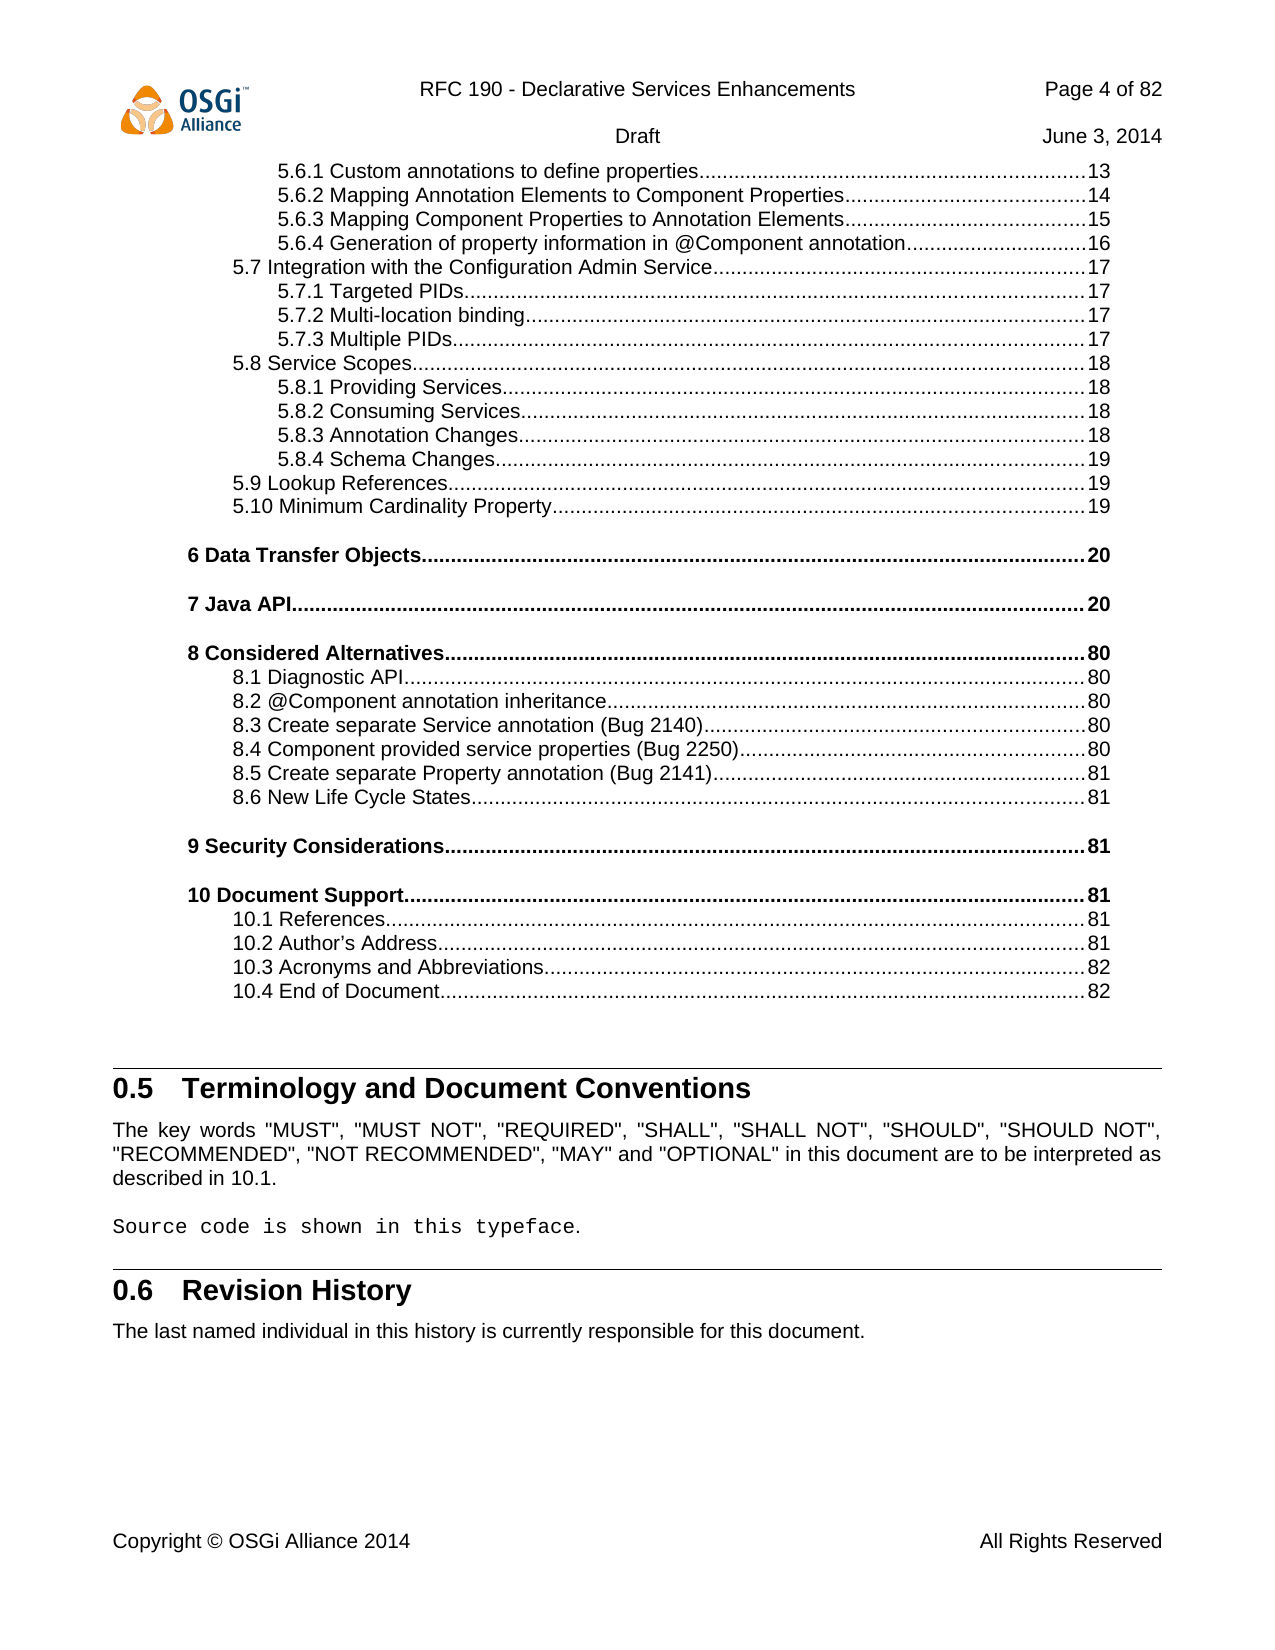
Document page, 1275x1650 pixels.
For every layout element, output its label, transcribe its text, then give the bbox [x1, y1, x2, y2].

text 5.8.3 Annotation Changes 18 [277, 422, 1162, 446]
text 8.3 Create separate Service annotation (Bug 2140) 80 [232, 713, 1162, 737]
text The last named individual in this history is currently responsible for this document. [112, 1318, 1162, 1342]
text 6 Data Transfer Objects 20 [187, 543, 1162, 567]
text 5.8.4 Schema Changes 19 [277, 446, 1162, 470]
text 5.7.3 Multiple PIDs 17 [277, 327, 1162, 351]
text 8.2 @Component annotation inheritance 80 [232, 689, 1162, 713]
text 10.4 End of Document 82 [232, 979, 1162, 1003]
text 5.8.1 Providing Services 18 [277, 374, 1162, 398]
text Source code is shown in this typeface. [112, 1214, 1162, 1240]
text 8 Considered Alternatives 80 [187, 641, 1162, 665]
text 5.9 Lookup References 19 [232, 470, 1162, 494]
text 8.6 New Life Cycle States 81 [232, 785, 1162, 809]
text 5.8.2 Consuming Services 18 [277, 398, 1162, 422]
text 5.7.1 Targeted PIDs 17 [277, 279, 1162, 303]
subtitle Revision History [112, 1270, 1162, 1306]
text 5.7 Integration with the Configuration Admin Service 17 [232, 255, 1162, 279]
picture [113, 78, 257, 142]
text 9 Security Considerations 81 [187, 834, 1162, 858]
text 8.5 Create separate Property annotation (Bug 2141) 81 [232, 761, 1162, 785]
text 10 Document Support 81 [187, 883, 1162, 907]
text The key words "MUST", "MUST NOT", "REQUIRED", "SHALL", "SHALL NOT", "SHOULD", "SHOULD NOT", "RECOMMENDED", "NOT RECOMMENDED", "MAY" and "OPTIONAL" in this document are to be interpreted as described in 1. [112, 1117, 1162, 1189]
text 10.3 Acronyms and Abbreviations 82 [232, 955, 1162, 979]
text 5.6.4 Generation of property information in @Component annotation 16 [277, 231, 1162, 255]
text 5.6.2 Mapping Annotation Elements to Component Properties 14 [277, 183, 1162, 207]
text 8.1 Diagnostic API 80 [232, 665, 1162, 689]
text 10.2 Author’s Address 81 [232, 931, 1162, 955]
text 8.4 Component provided service properties (Bug 2250) 80 [232, 737, 1162, 761]
text 5.10 Minimum Cardinality Property 19 [232, 494, 1162, 518]
text 5.7.2 Multi-location binding 17 [277, 303, 1162, 327]
text 5.8 Service Scopes 18 [232, 351, 1162, 374]
text 7 Java API 20 [187, 592, 1162, 616]
text 5.6.1 Custom annotations to define properties 13 [277, 159, 1162, 183]
subtitle Terminology and Document Conventions [112, 1069, 1162, 1105]
text 5.6.3 Mapping Component Properties to Annotation Elements 15 [277, 207, 1162, 231]
text 10.1 References 81 [232, 907, 1162, 931]
